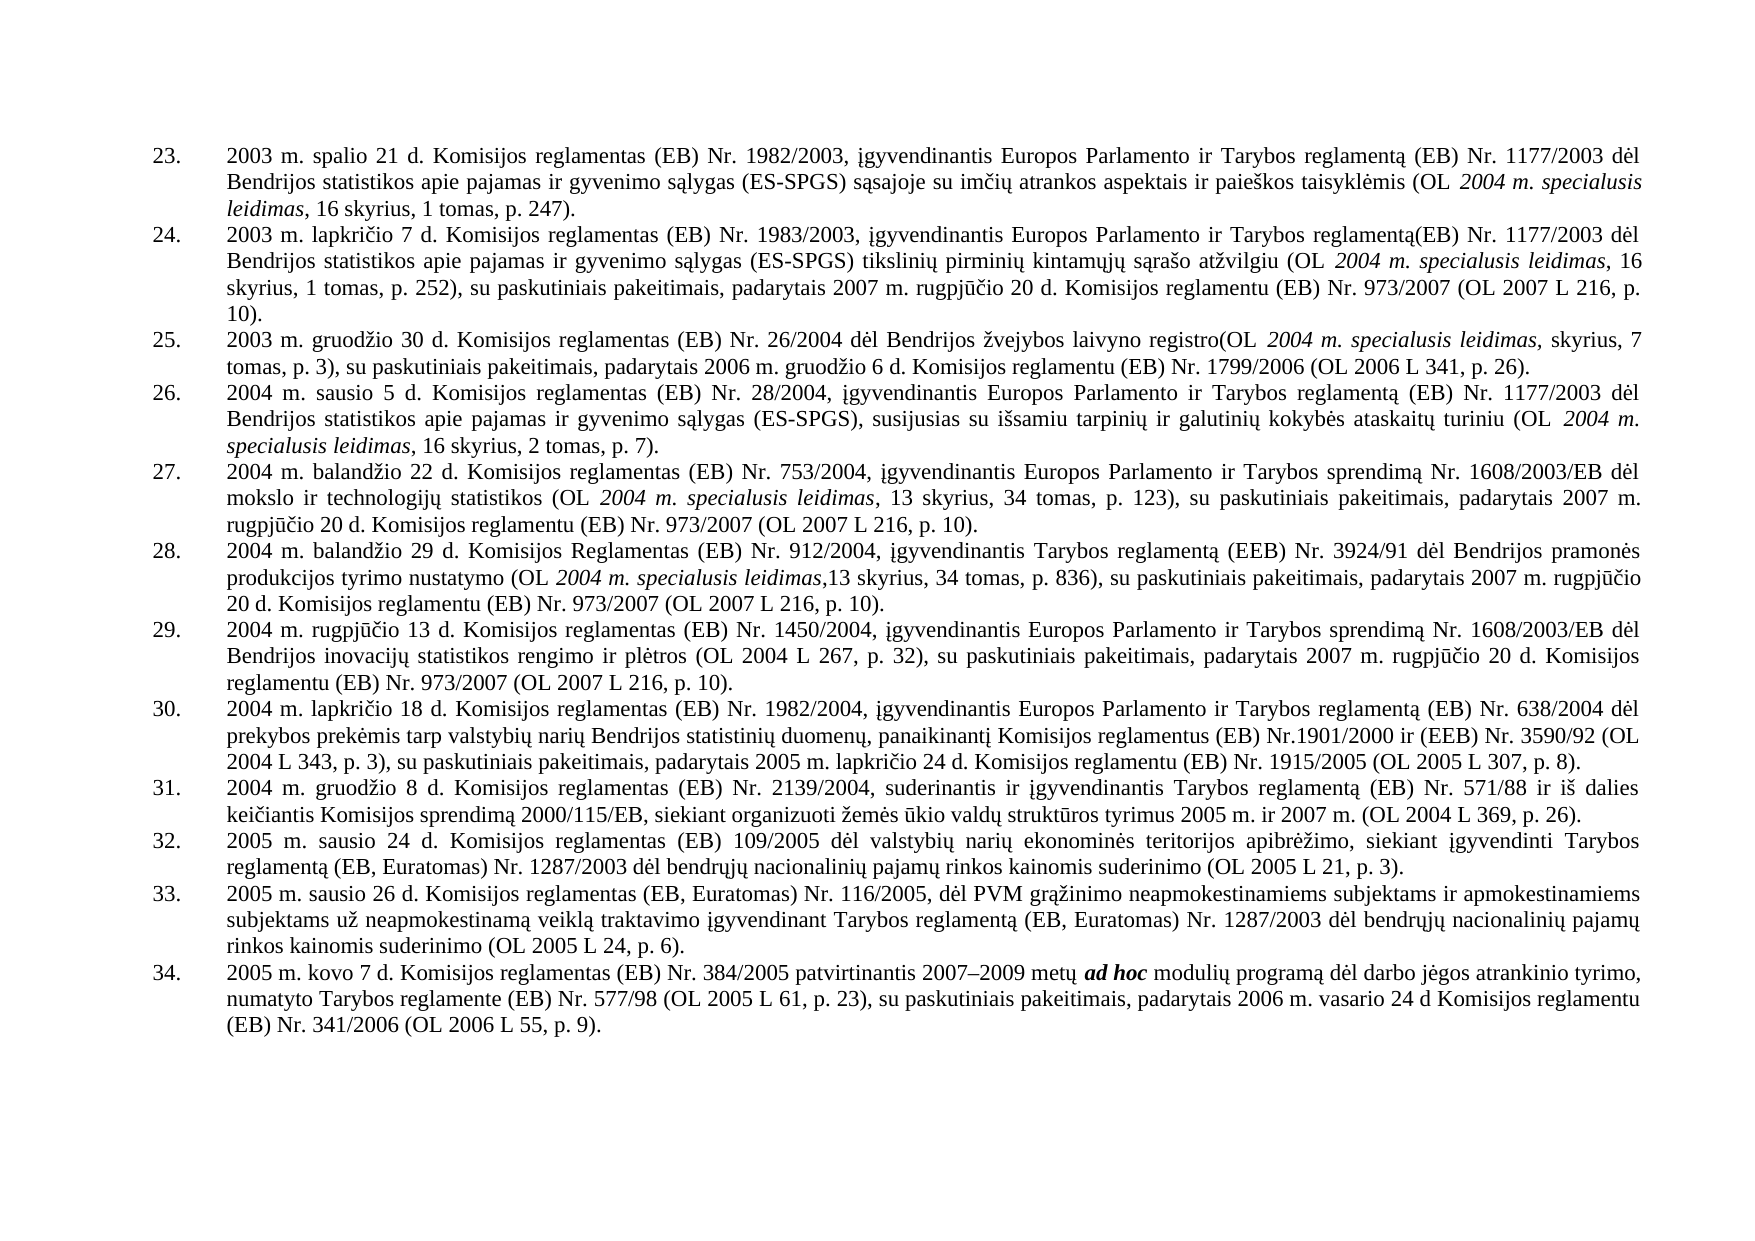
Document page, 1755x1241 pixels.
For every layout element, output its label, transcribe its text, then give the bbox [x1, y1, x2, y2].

table_cell 2005 m. sausio 26 d. Komisijos reglamentas (EB, Euratomas) Nr. 116/2005, dėl PVM grąžinimo neapmokestinamiems subjektams ir apmokestinamiems subjektams už neapmokestinamą veiklą traktavimo įgyvendinant Tarybos reglamentą (EB, Euratomas) Nr. 1287/2003 dėl bendrųjų nacionalinių pajamų rinkos kainomis suderinimo (OL 2005 L 24, p. 6). [215, 880, 1653, 959]
table_cell 28. [118, 537, 215, 616]
table_cell 2004 m. rugpjūčio 13 d. Komisijos reglamentas (EB) Nr. 1450/2004, įgyvendinantis Europos Parlamento ir Tarybos sprendimą Nr. 1608/2003/EB dėl Bendrijos inovacijų statistikos rengimo ir plėtros (OL 2004 L 267, p. 32), su paskutiniais pakeitimais, padarytais 2007 m. rugpjūčio 20 d. Komisijos reglamentu (EB) Nr. 973/2007 (OL 2007 L 216, p. 10). [215, 616, 1653, 695]
table_cell 2005 m. sausio 24 d. Komisijos reglamentas (EB) 109/2005 dėl valstybių narių ekonominės teritorijos apibrėžimo, siekiant įgyvendinti Tarybos reglamentą (EB, Euratomas) Nr. 1287/2003 dėl bendrųjų nacionalinių pajamų rinkos kainomis suderinimo (OL 2005 L 21, p. 3). [215, 827, 1653, 880]
table_cell 2004 m. lapkričio 18 d. Komisijos reglamentas (EB) Nr. 1982/2004, įgyvendinantis Europos Parlamento ir Tarybos reglamentą (EB) Nr. 638/2004 dėl prekybos prekėmis tarp valstybių narių Bendrijos statistinių duomenų, panaikinantį Komisijos reglamentus (EB) Nr.1901/2000 ir (EEB) Nr. 3590/92 (OL 2004 L 343, p. 3), su paskutiniais pakeitimais, padarytais 2005 m. lapkričio 24 d. Komisijos reglamentu (EB) Nr. 1915/2005 (OL 2005 L 307, p. 8). [215, 695, 1653, 774]
table_cell 2005 m. kovo 7 d. Komisijos reglamentas (EB) Nr. 384/2005 patvirtinantis 2007–2009 metų ad hoc modulių programą dėl darbo jėgos atrankinio tyrimo, numatyto Tarybos reglamente (EB) Nr. 577/98 (OL 2005 L 61, p. 23), su paskutiniais pakeitimais, padarytais 2006 m. vasario 24 d Komisijos reglamentu (EB) Nr. 341/2006 (OL 2006 L 55, p. 9). [215, 959, 1653, 1038]
table_cell 2004 m. sausio 5 d. Komisijos reglamentas (EB) Nr. 28/2004, įgyvendinantis Europos Parlamento ir Tarybos reglamentą (EB) Nr. 1177/2003 dėl Bendrijos statistikos apie pajamas ir gyvenimo sąlygas (ES-SPGS), susijusias su išsamiu tarpinių ir galutinių kokybės ataskaitų turiniu (OL 2004 m. specialusis leidimas, 16 skyrius, 2 tomas, p. 7). [215, 379, 1653, 458]
table_cell 26. [118, 379, 215, 458]
table_cell 30. [118, 695, 215, 774]
table_cell 2003 m. spalio 21 d. Komisijos reglamentas (EB) Nr. 1982/2003, įgyvendinantis Europos Parlamento ir Tarybos reglamentą (EB) Nr. 1177/2003 dėl Bendrijos statistikos apie pajamas ir gyvenimo sąlygas (ES-SPGS) sąsajoje su imčių atrankos aspektais ir paieškos taisyklėmis (OL 2004 m. specialusis leidimas, 16 skyrius, 1 tomas, p. 247). [215, 142, 1653, 221]
table_cell 29. [118, 616, 215, 695]
table_cell 2003 m. gruodžio 30 d. Komisijos reglamentas (EB) Nr. 26/2004 dėl Bendrijos žvejybos laivyno registro(OL 2004 m. specialusis leidimas, skyrius, 7 tomas, p. 3), su paskutiniais pakeitimais, padarytais 2006 m. gruodžio 6 d. Komisijos reglamentu (EB) Nr. 1799/2006 (OL 2006 L 341, p. 26). [215, 326, 1653, 379]
table_cell 24. [118, 221, 215, 326]
table_cell 33. [118, 880, 215, 959]
table_cell 31. [118, 774, 215, 827]
table_cell 25. [118, 326, 215, 379]
table_cell 2004 m. gruodžio 8 d. Komisijos reglamentas (EB) Nr. 2139/2004, suderinantis ir įgyvendinantis Tarybos reglamentą (EB) Nr. 571/88 ir iš dalies keičiantis Komisijos sprendimą 2000/115/EB, siekiant organizuoti žemės ūkio valdų struktūros tyrimus 2005 m. ir 2007 m. (OL 2004 L 369, p. 26). [215, 774, 1653, 827]
table_cell 2004 m. balandžio 29 d. Komisijos Reglamentas (EB) Nr. 912/2004, įgyvendinantis Tarybos reglamentą (EEB) Nr. 3924/91 dėl Bendrijos pramonės produkcijos tyrimo nustatymo (OL 2004 m. specialusis leidimas,13 skyrius, 34 tomas, p. 836), su paskutiniais pakeitimais, padarytais 2007 m. rugpjūčio 20 d. Komisijos reglamentu (EB) Nr. 973/2007 (OL 2007 L 216, p. 10). [215, 537, 1653, 616]
table_cell 27. [118, 458, 215, 537]
table_cell 32. [118, 827, 215, 880]
table_cell 2004 m. balandžio 22 d. Komisijos reglamentas (EB) Nr. 753/2004, įgyvendinantis Europos Parlamento ir Tarybos sprendimą Nr. 1608/2003/EB dėl mokslo ir technologijų statistikos (OL 2004 m. specialusis leidimas, 13 skyrius, 34 tomas, p. 123), su paskutiniais pakeitimais, padarytais 2007 m. rugpjūčio 20 d. Komisijos reglamentu (EB) Nr. 973/2007 (OL 2007 L 216, p. 10). [215, 458, 1653, 537]
table_cell 23. [118, 142, 215, 221]
table_cell 2003 m. lapkričio 7 d. Komisijos reglamentas (EB) Nr. 1983/2003, įgyvendinantis Europos Parlamento ir Tarybos reglamentą(EB) Nr. 1177/2003 dėl Bendrijos statistikos apie pajamas ir gyvenimo sąlygas (ES-SPGS) tikslinių pirminių kintamųjų sąrašo atžvilgiu (OL 2004 m. specialusis leidimas, 16 skyrius, 1 tomas, p. 252), su paskutiniais pakeitimais, padarytais 2007 m. rugpjūčio 20 d. Komisijos reglamentu (EB) Nr. 973/2007 (OL 2007 L 216, p. 10). [215, 221, 1653, 326]
table_cell 34. [118, 959, 215, 1038]
